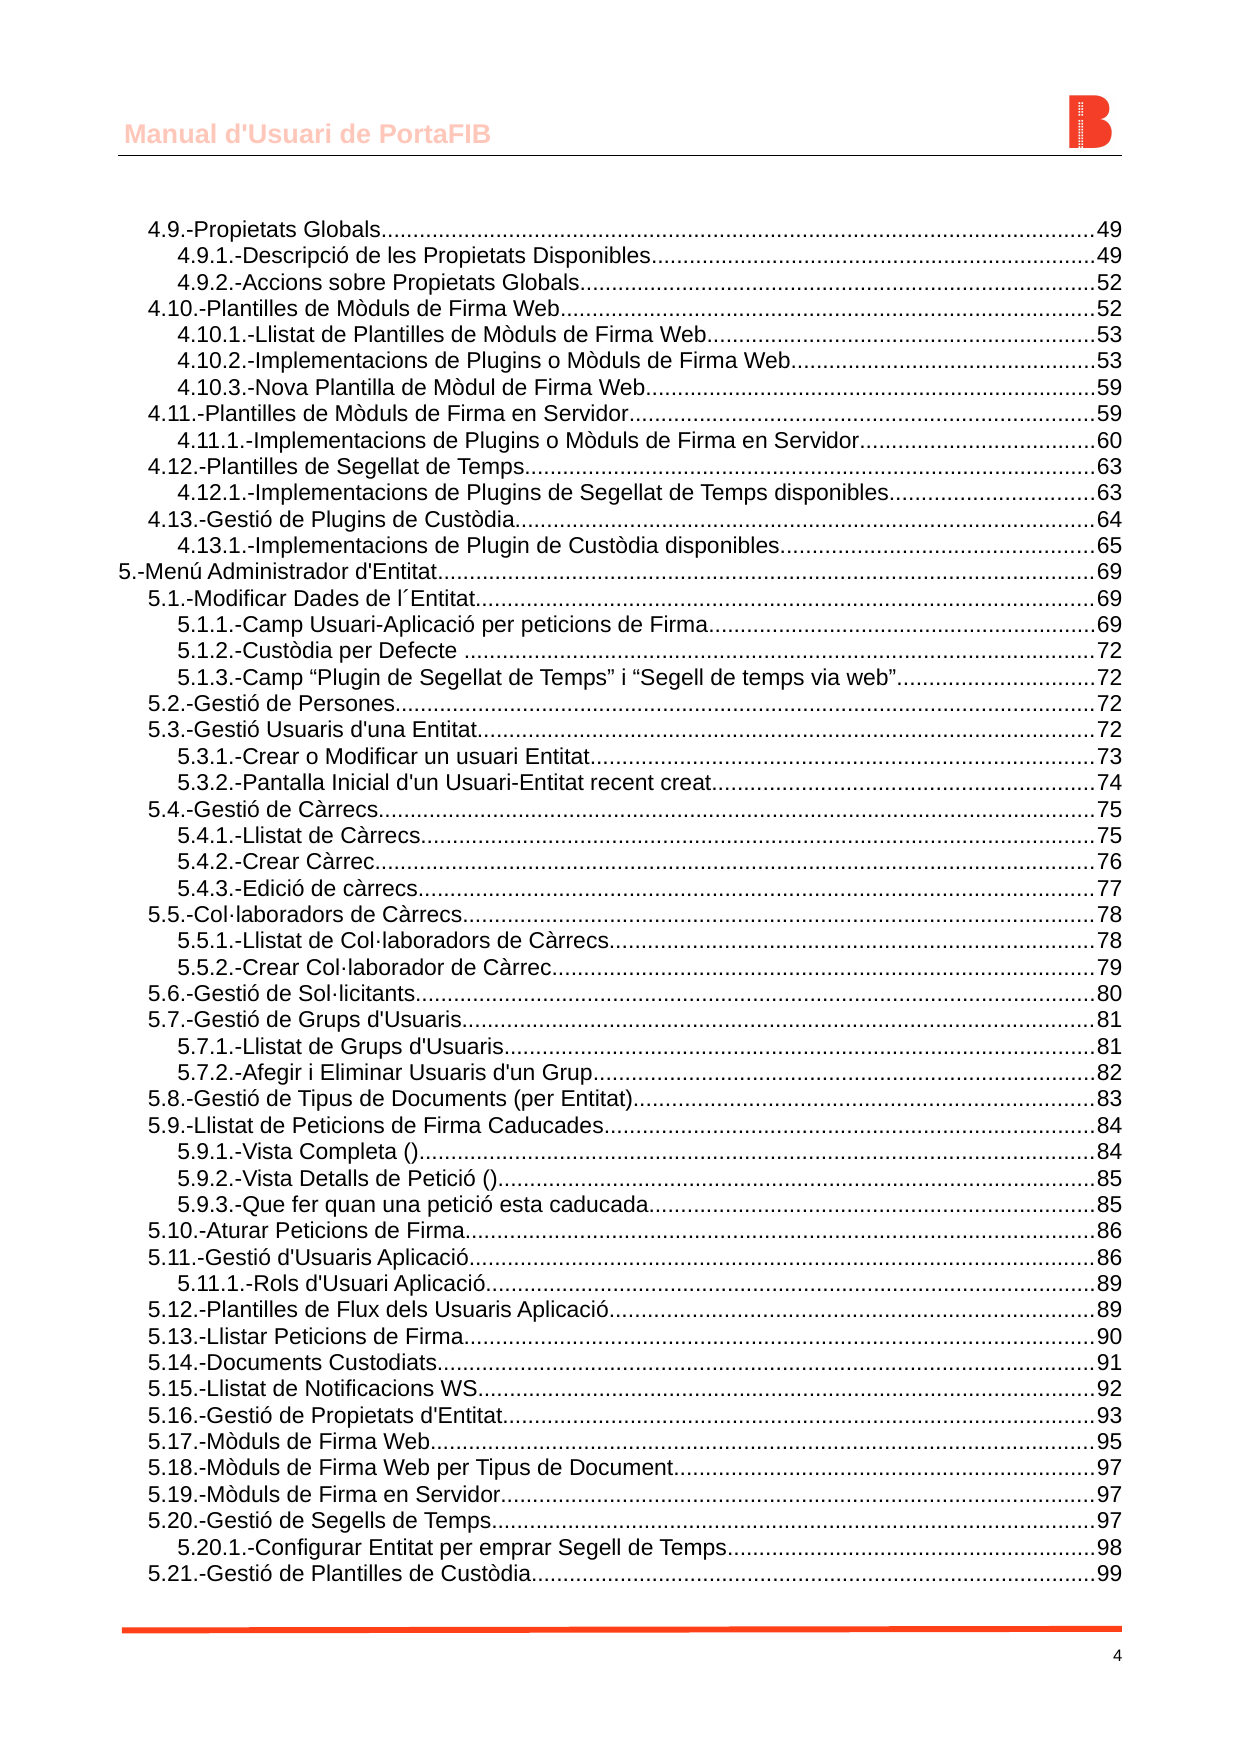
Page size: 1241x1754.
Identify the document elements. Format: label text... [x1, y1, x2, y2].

text 5.20.1.-Configurar Entitat per emprar Segell de Temps 98 [177, 1533, 1122, 1560]
text 4.10.-Plantilles de Mòduls de Firma Web 52 [148, 295, 1122, 321]
text 4.11.-Plantilles de Mòduls de Firma en Servidor 59 [148, 400, 1122, 427]
text 5.8.-Gestió de Tipus de Documents (per Entitat) 83 [148, 1085, 1122, 1112]
text 5.2.-Gestió de Persones 72 [148, 690, 1122, 716]
text 5.21.-Gestió de Plantilles de Custòdia 99 [148, 1560, 1122, 1586]
text 5.10.-Aturar Peticions de Firma 86 [148, 1217, 1122, 1243]
text 5.7.2.-Afegir i Eliminar Usuaris d'un Grup 82 [177, 1059, 1122, 1085]
text 5.5.-Col·laboradors de Càrrecs 78 [148, 901, 1122, 927]
text 5.6.-Gestió de Sol·licitants 80 [148, 980, 1122, 1006]
text 5.14.-Documents Custodiats 91 [148, 1349, 1122, 1375]
text 5.19.-Mòduls de Firma en Servidor 97 [148, 1481, 1122, 1507]
text 5.3.1.-Crear o Modificar un usuari Entitat 73 [177, 743, 1122, 769]
text 5.13.-Llistar Peticions de Firma 90 [148, 1323, 1122, 1349]
text 5.5.2.-Crear Col·laborador de Càrrec 79 [177, 954, 1122, 980]
text 5.7.-Gestió de Grups d'Usuaris 81 [148, 1006, 1122, 1033]
text 5.15.-Llistat de Notificacions WS 92 [148, 1375, 1122, 1402]
text 4.9.2.-Accions sobre Propietats Globals 52 [177, 268, 1122, 295]
text 5.9.3.-Que fer quan una petició esta caducada 85 [177, 1191, 1122, 1217]
text 5.7.1.-Llistat de Grups d'Usuaris 81 [177, 1033, 1122, 1059]
text 5.3.-Gestió Usuaris d'una Entitat 72 [148, 716, 1122, 743]
text 5.5.1.-Llistat de Col·laboradors de Càrrecs 78 [177, 927, 1122, 954]
text 5.4.3.-Edició de càrrecs 77 [177, 874, 1122, 901]
text 5.11.1.-Rols d'Usuari Aplicació 89 [177, 1270, 1122, 1296]
text 5.4.1.-Llistat de Càrrecs 75 [177, 822, 1122, 848]
text 4.11.1.-Implementacions de Plugins o Mòduls de Firma en Servidor 60 [177, 427, 1122, 453]
text 5.9.2.-Vista Detalls de Petició () 85 [177, 1164, 1122, 1191]
text 5.9.1.-Vista Completa () 84 [177, 1138, 1122, 1164]
text 5.1.3.-Camp “Plugin de Segellat de Temps” i “Segell de temps via web” 72 [177, 664, 1122, 690]
text 4.13.-Gestió de Plugins de Custòdia 64 [148, 506, 1122, 532]
text 4.9.1.-Descripció de les Propietats Disponibles 49 [177, 242, 1122, 268]
text 5.20.-Gestió de Segells de Temps 97 [148, 1507, 1122, 1533]
text 4.10.2.-Implementacions de Plugins o Mòduls de Firma Web 53 [177, 347, 1122, 374]
text 5.1.-Modificar Dades de l´Entitat 69 [148, 585, 1122, 611]
text 5.11.-Gestió d'Usuaris Aplicació 86 [148, 1243, 1122, 1270]
text 5.-Menú Administrador d'Entitat 69 [118, 558, 1122, 585]
text 5.1.2.-Custòdia per Defecte 72 [177, 637, 1122, 664]
text 5.4.-Gestió de Càrrecs 75 [148, 796, 1122, 822]
text 5.17.-Mòduls de Firma Web 95 [148, 1428, 1122, 1454]
text 4.13.1.-Implementacions de Plugin de Custòdia disponibles 65 [177, 532, 1122, 558]
text 5.3.2.-Pantalla Inicial d'un Usuari-Entitat recent creat 74 [177, 769, 1122, 796]
text 4.10.1.-Llistat de Plantilles de Mòduls de Firma Web 53 [177, 321, 1122, 347]
picture [1063, 94, 1117, 150]
text 4.9.-Propietats Globals 49 [148, 216, 1122, 242]
text 5.9.-Llistat de Peticions de Firma Caducades 84 [148, 1112, 1122, 1138]
text 5.4.2.-Crear Càrrec 76 [177, 848, 1122, 874]
text 5.12.-Plantilles de Flux dels Usuaris Aplicació 89 [148, 1296, 1122, 1323]
text 4.10.3.-Nova Plantilla de Mòdul de Firma Web 59 [177, 374, 1122, 400]
text 5.16.-Gestió de Propietats d'Entitat 93 [148, 1402, 1122, 1428]
text 5.18.-Mòduls de Firma Web per Tipus de Document 97 [148, 1454, 1122, 1481]
text 5.1.1.-Camp Usuari-Aplicació per peticions de Firma 69 [177, 611, 1122, 637]
text 4.12.1.-Implementacions de Plugins de Segellat de Temps disponibles 63 [177, 479, 1122, 506]
text 4.12.-Plantilles de Segellat de Temps 63 [148, 453, 1122, 479]
